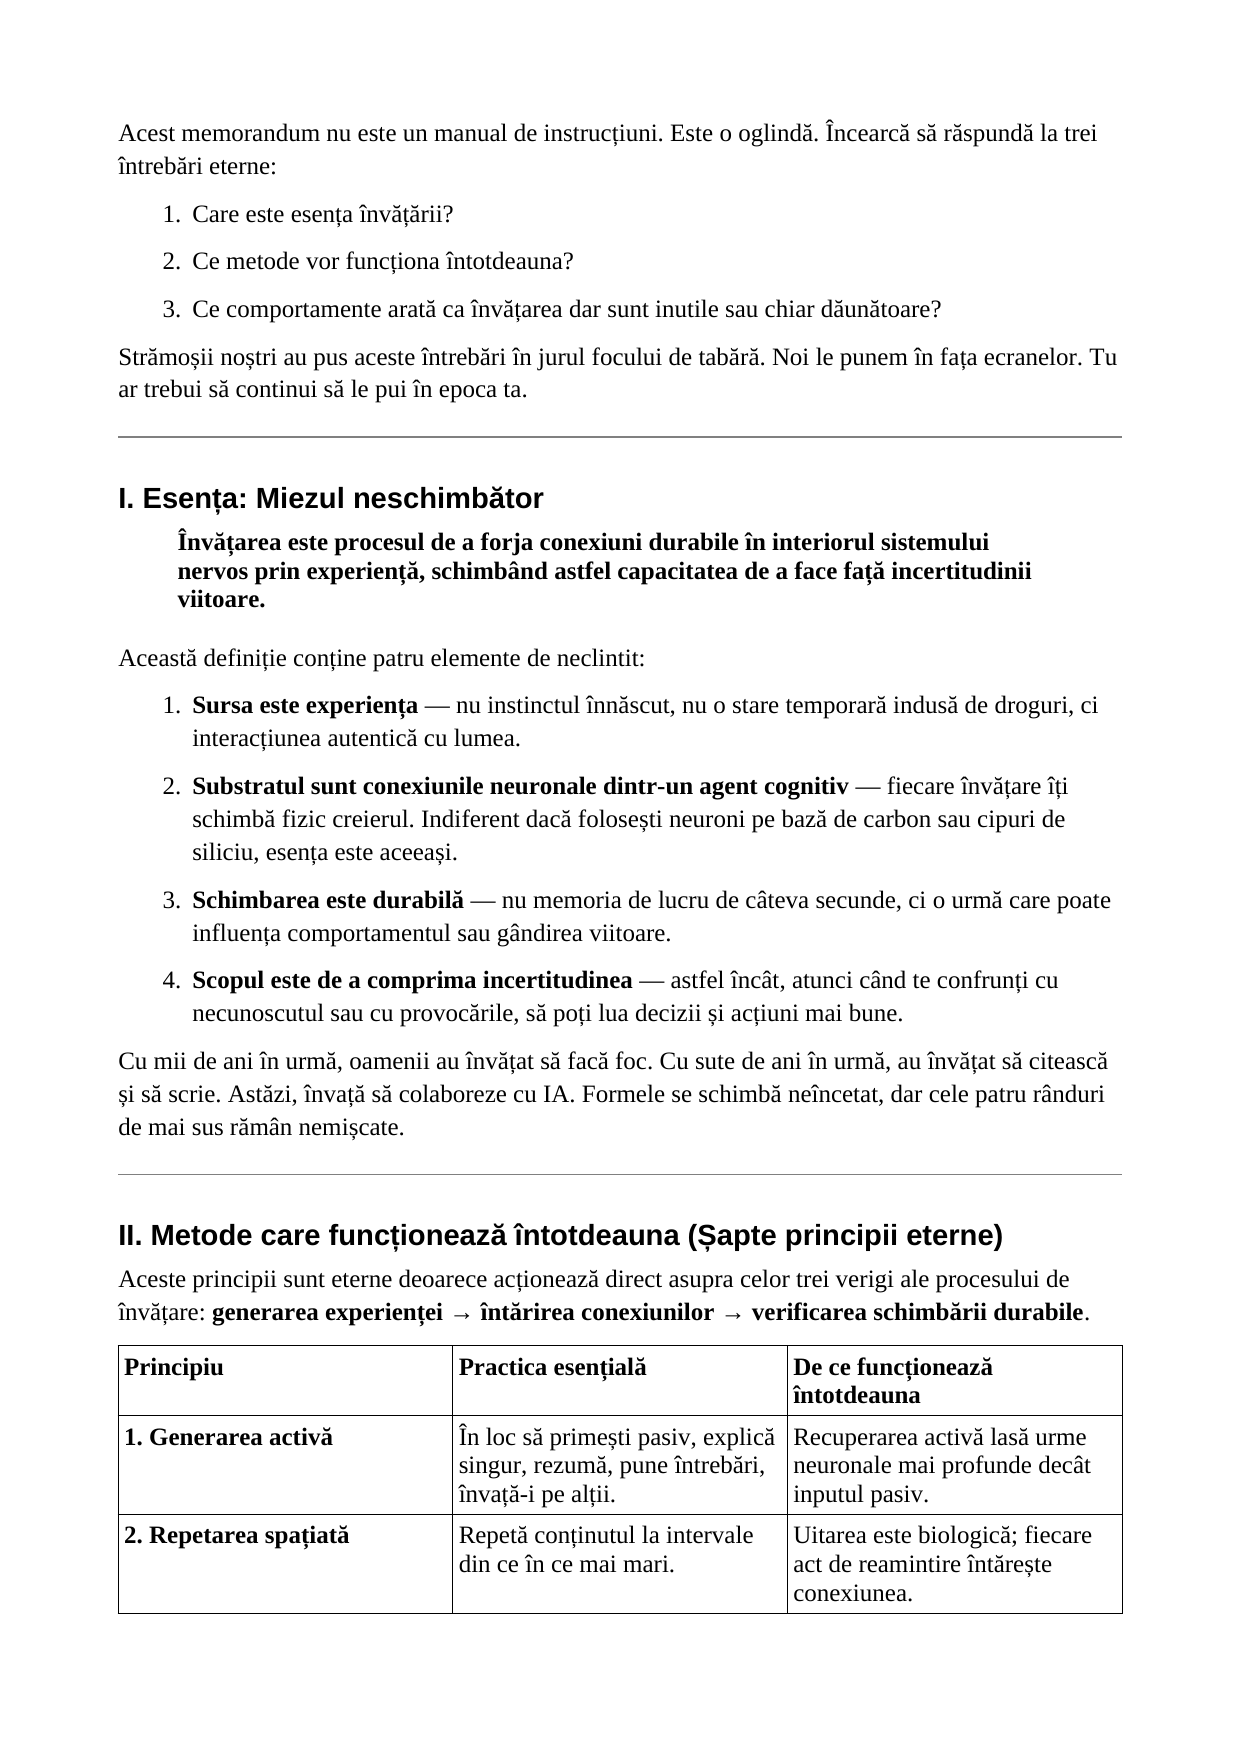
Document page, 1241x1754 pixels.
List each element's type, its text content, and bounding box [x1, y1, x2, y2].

text Aceste principii sunt eterne deoarece acționează direct asupra celor trei verigi ale procesului de învățare: generarea experienței → întărirea conexiunilor → verificarea schimbării durabile. [118, 1264, 1122, 1326]
table_header De ce funcționează întotdeauna [788, 1346, 1122, 1415]
list Ce metode vor funcționa întotdeauna? [162, 246, 1122, 275]
list Substratul sunt conexiunile neuronale dintr-un agent cognitiv — fiecare învățare îți schimbă fizic creierul. Indiferent dacă folosești neuroni pe bază de carbon sau cipuri de siliciu, esența este aceeași. [162, 771, 1122, 866]
text Învățarea este procesul de a forja conexiuni durabile în interiorul sistemului nervos prin experiență, schimbând astfel capacitatea de a face față incertitudinii viitoare. [177, 527, 1063, 613]
list Sursa este experiența — nu instinctul înnăscut, nu o stare temporară indusă de droguri, ci interacțiunea autentică cu lumea. [162, 690, 1122, 752]
list Scopul este de a comprima incertitudinea — astfel încât, atunci când te confrunți cu necunoscutul sau cu provocările, să poți lua decizii și acțiuni mai bune. [162, 965, 1122, 1027]
text Strămoșii noștri au pus aceste întrebări în jurul focului de tabără. Noi le punem în fața ecranelor. Tu ar trebui să continui să le pui în epoca ta. [118, 342, 1122, 403]
text Cu mii de ani în urmă, oamenii au învățat să facă foc. Cu sute de ani în urmă, au învățat să citească și să scrie. Astăzi, învață să colaboreze cu IA. Formele se schimbă neîncetat, dar cele patru rânduri de mai sus rămân nemișcate. [118, 1046, 1122, 1141]
table_header Practica esențială [453, 1346, 787, 1415]
table_cell 1. Generarea activă [119, 1416, 452, 1514]
list Care este esența învățării? [162, 199, 1122, 227]
table_header Principiu [119, 1346, 452, 1415]
subtitle II. Metode care funcționează întotdeauna (Șapte principii eterne) [118, 1218, 1122, 1252]
table_cell Recuperarea activă lasă urme neuronale mai profunde decât inputul pasiv. [788, 1416, 1122, 1514]
table_cell 2. Repetarea spațiată [119, 1515, 452, 1613]
text Acest memorandum nu este un manual de instrucțiuni. Este o oglindă. Încearcă să răspundă la trei întrebări eterne: [118, 118, 1122, 180]
table_cell Repetă conținutul la intervale din ce în ce mai mari. [453, 1515, 787, 1613]
table_cell Uitarea este biologică; fiecare act de reamintire întărește conexiunea. [788, 1515, 1122, 1613]
list Schimbarea este durabilă — nu memoria de lucru de câteva secunde, ci o urmă care poate influența comportamentul sau gândirea viitoare. [162, 885, 1122, 946]
table_cell În loc să primești pasiv, explică singur, rezumă, pune întrebări, învață-i pe alții. [453, 1416, 787, 1514]
text Această definiție conține patru elemente de neclintit: [118, 643, 1122, 672]
subtitle I. Esența: Miezul neschimbător [118, 481, 1122, 514]
list Ce comportamente arată ca învățarea dar sunt inutile sau chiar dăunătoare? [162, 294, 1122, 323]
